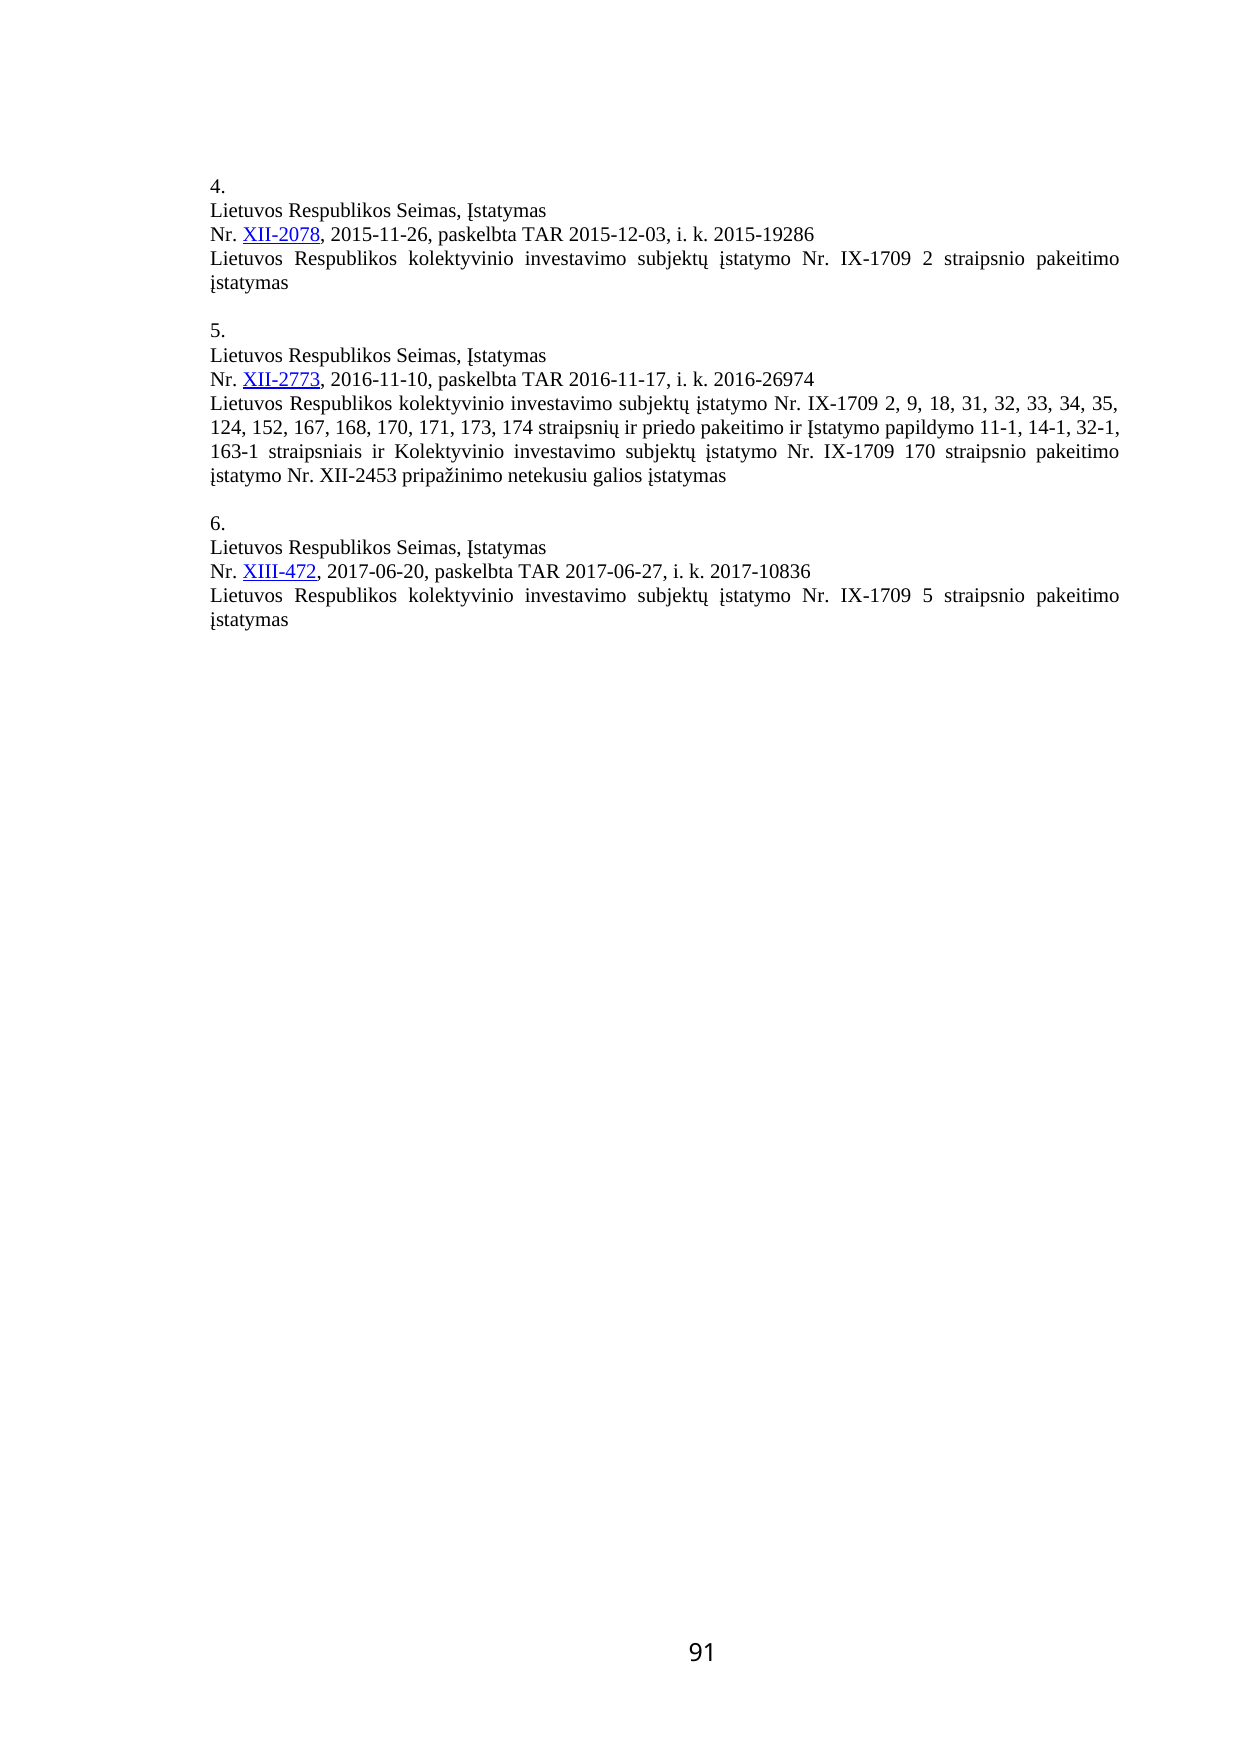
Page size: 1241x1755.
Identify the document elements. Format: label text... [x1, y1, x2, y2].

text Lietuvos Respublikos Seimas, Įstatymas [210, 535, 1120, 559]
text Nr. XII-2773, 2016-11-10, paskelbta TAR 2016-11-17, i. k. 2016-26974 [210, 367, 1120, 391]
text Nr. XIII-472, 2017-06-20, paskelbta TAR 2017-06-27, i. k. 2017-10836 [210, 559, 1120, 583]
text Lietuvos Respublikos Seimas, Įstatymas [210, 198, 1120, 222]
text 6. [210, 511, 1120, 535]
text Lietuvos Respublikos kolektyvinio investavimo subjektų įstatymo Nr. IX-1709 2, 9, 18, 31, 32, 33, 34, 35, 124, 152, 167, 168, 170, 171, 173, 174 straipsnių ir priedo pakeitimo ir Įstatymo papildymo 11-1, 14-1, 32-1, 163-1 straipsniais ir Kolektyvinio investavimo subjektų įstatymo Nr. IX-1709 170 straipsnio pakeitimo įstatymo Nr. XII-2453 pripažinimo netekusiu galios įstatymas [210, 391, 1120, 487]
text 4. [210, 174, 1120, 198]
text Lietuvos Respublikos Seimas, Įstatymas [210, 342, 1120, 367]
text Nr. XII-2078, 2015-11-26, paskelbta TAR 2015-12-03, i. k. 2015-19286 [210, 222, 1120, 246]
text Lietuvos Respublikos kolektyvinio investavimo subjektų įstatymo Nr. IX-1709 5 straipsnio pakeitimo įstatymas [210, 583, 1120, 631]
text Lietuvos Respublikos kolektyvinio investavimo subjektų įstatymo Nr. IX-1709 2 straipsnio pakeitimo įstatymas [210, 246, 1120, 294]
text 5. [210, 318, 1120, 342]
